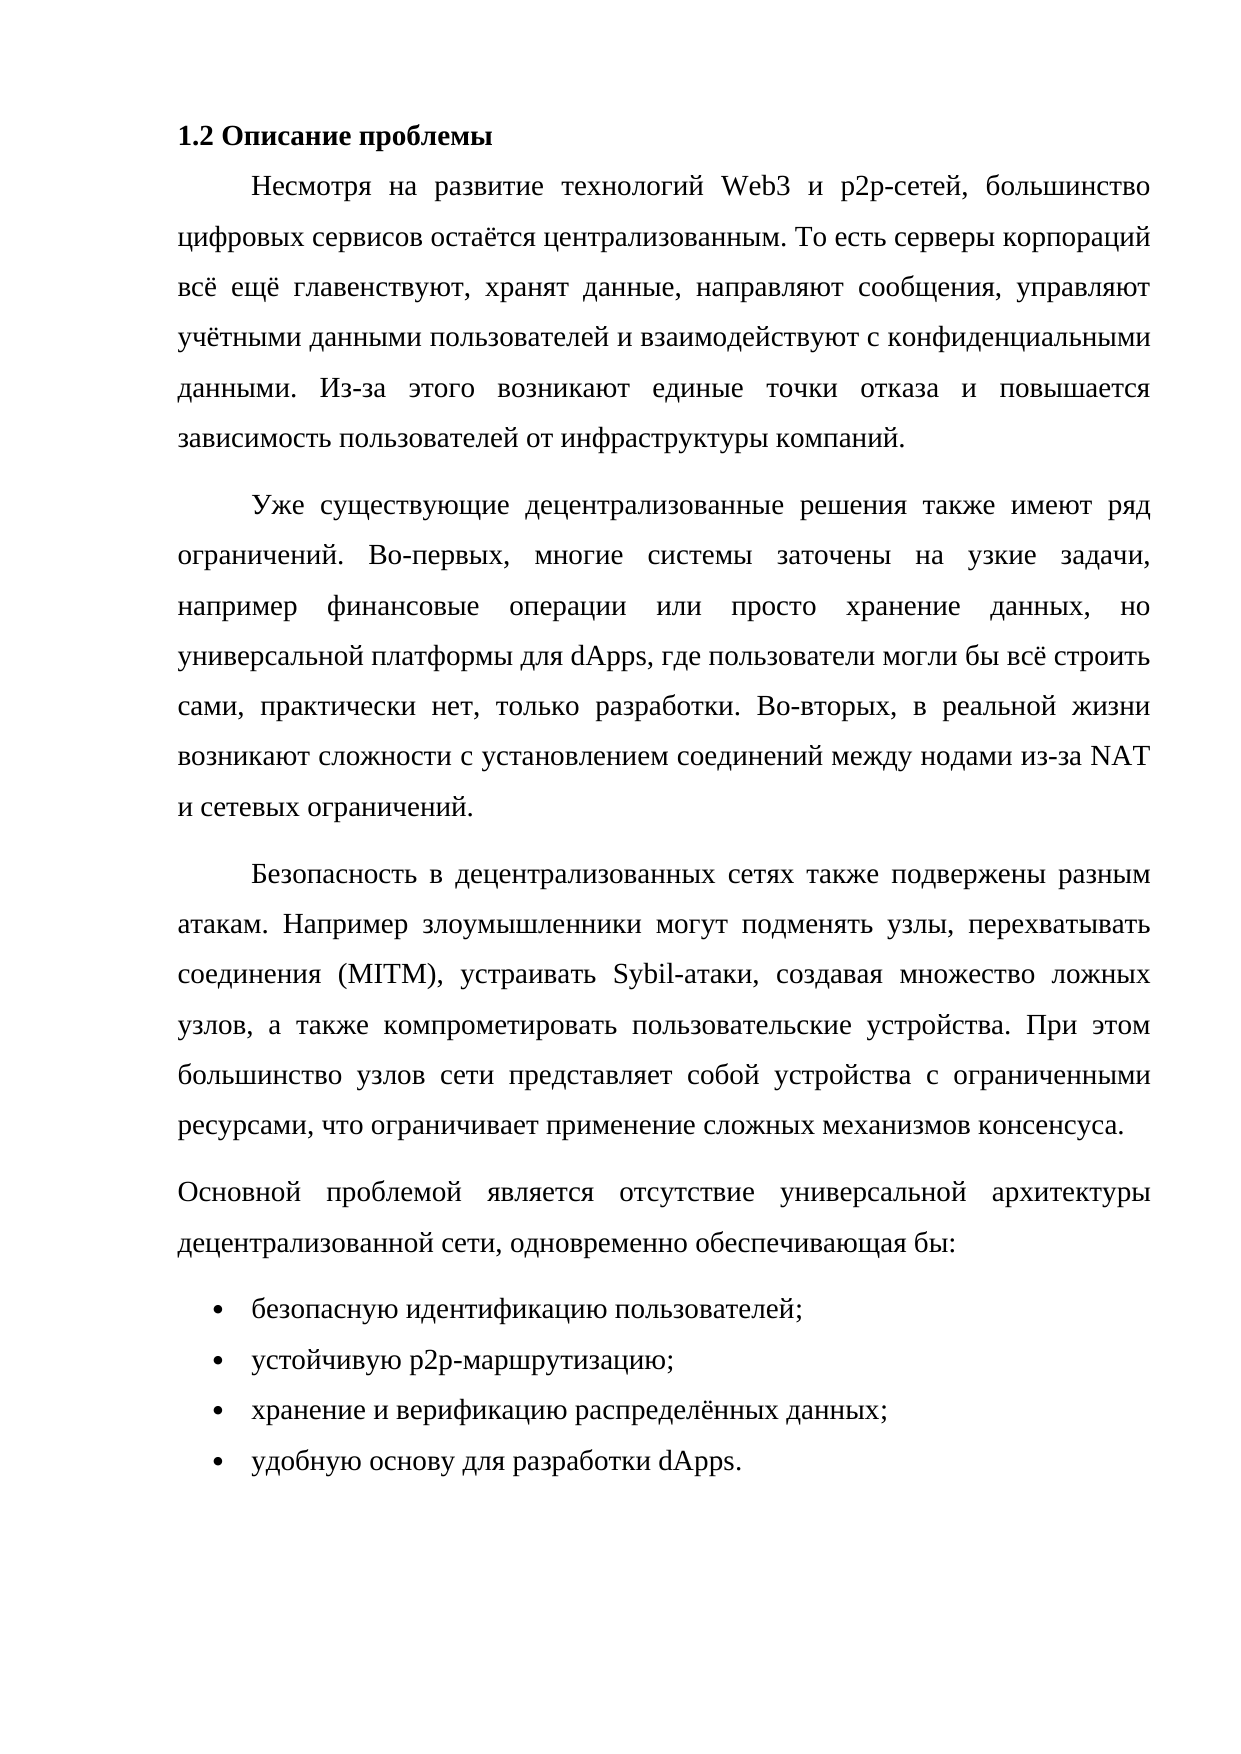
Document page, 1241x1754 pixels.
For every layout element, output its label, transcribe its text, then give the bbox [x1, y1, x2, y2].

text Безопасность в децентрализованных сетях также подвержены разным атакам. Например злоумышленники могут подменять узлы, перехватывать соединения (MITM), устраивать Sybil-атаки, создавая множество ложных узлов, а также компрометировать пользовательские устройства. При этом большинство узлов сети представляет собой устройства с ограниченными ресурсами, что ограничивает применение сложных механизмов консенсуса. [177, 856, 1152, 1141]
list устойчивую p2p-маршрутизацию; [213, 1342, 1152, 1376]
list хранение и верификацию распределённых данных; [213, 1392, 1152, 1426]
list безопасную идентификацию пользователей; [213, 1292, 1152, 1325]
list удобную основу для разработки dApps. [213, 1443, 1152, 1476]
text Основной проблемой является отсутствие универсальной архитектуры децентрализованной сети, одновременно обеспечивающая бы: [177, 1174, 1152, 1258]
text Несмотря на развитие технологий Web3 и p2p-сетей, большинство цифровых сервисов остаётся централизованным. То есть серверы корпораций всё ещё главенствуют, хранят данные, направляют сообщения, управляют учётными данными пользователей и взаимодействуют с конфиденциальными данными. Из-за этого возникают единые точки отказа и повышается зависимость пользователей от инфраструктуры компаний. [177, 168, 1152, 453]
text Уже существующие децентрализованные решения также имеют ряд ограничений. Во-первых, многие системы заточены на узкие задачи, например финансовые операции или просто хранение данных, но универсальной платформы для dApps, где пользователи могли бы всё строить сами, практически нет, только разработки. Во-вторых, в реальной жизни возникают сложности с установлением соединений между нодами из-за NAT и сетевых ограничений. [177, 487, 1152, 822]
text 1.2 Описание проблемы [177, 118, 1152, 152]
